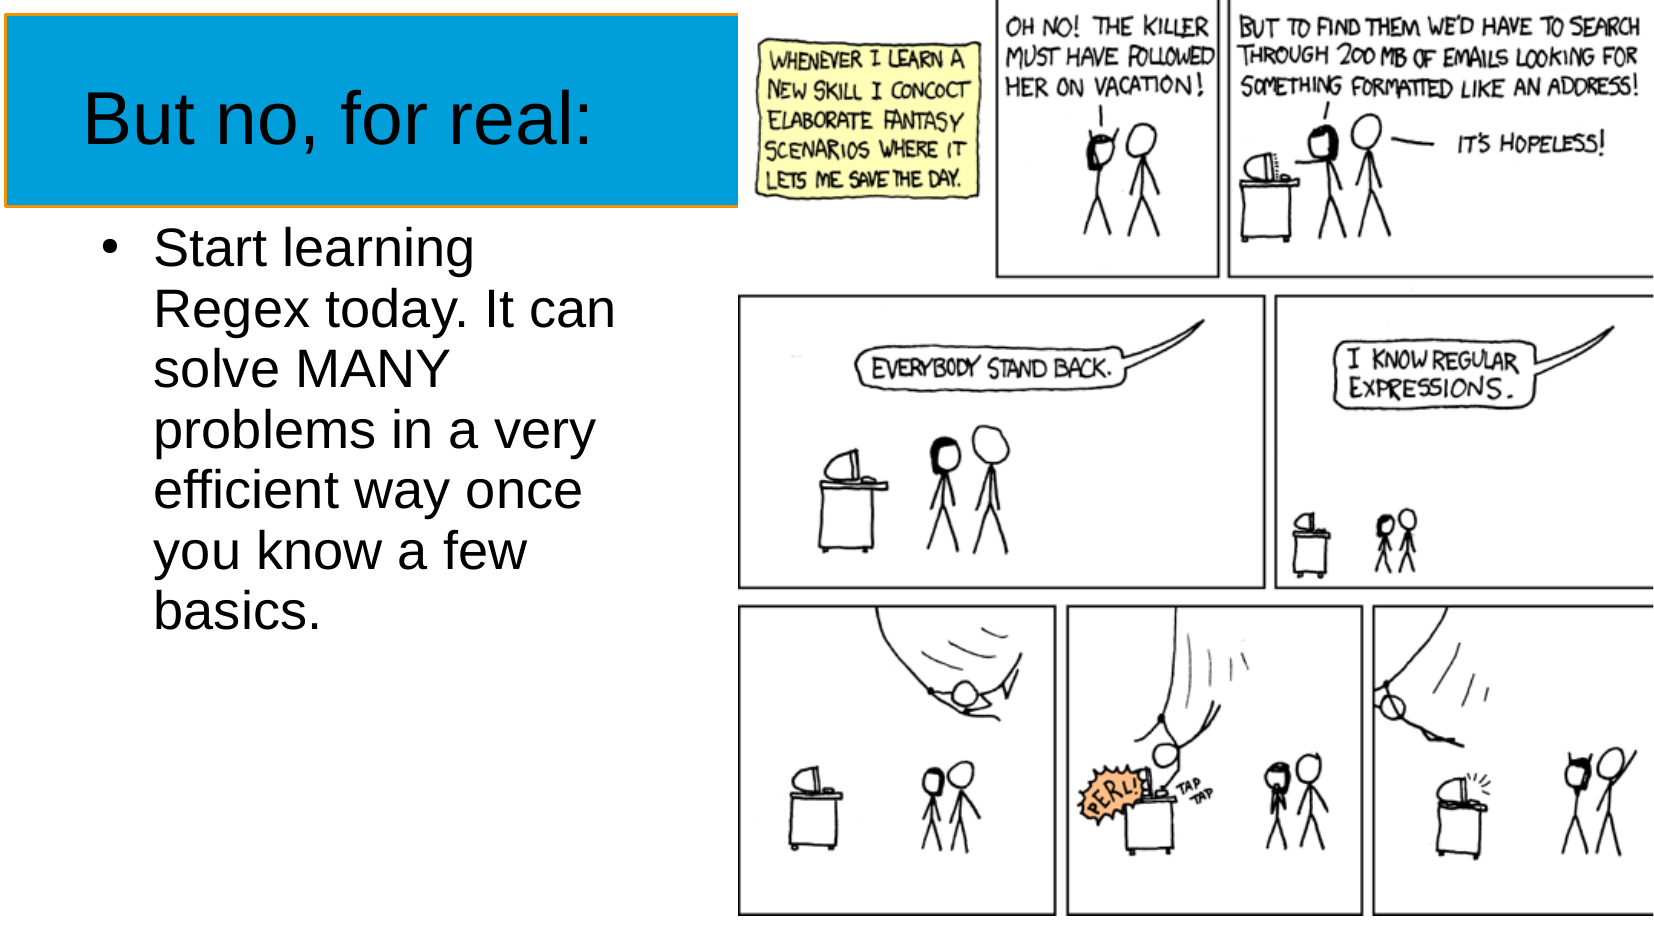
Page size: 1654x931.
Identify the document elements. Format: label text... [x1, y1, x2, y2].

title But no, for real: [82, 44, 738, 192]
list Start learning Regex today. It can solve MANY problems in a very efficient way once you know a few basics. [82, 217, 621, 758]
picture [738, 0, 1654, 916]
